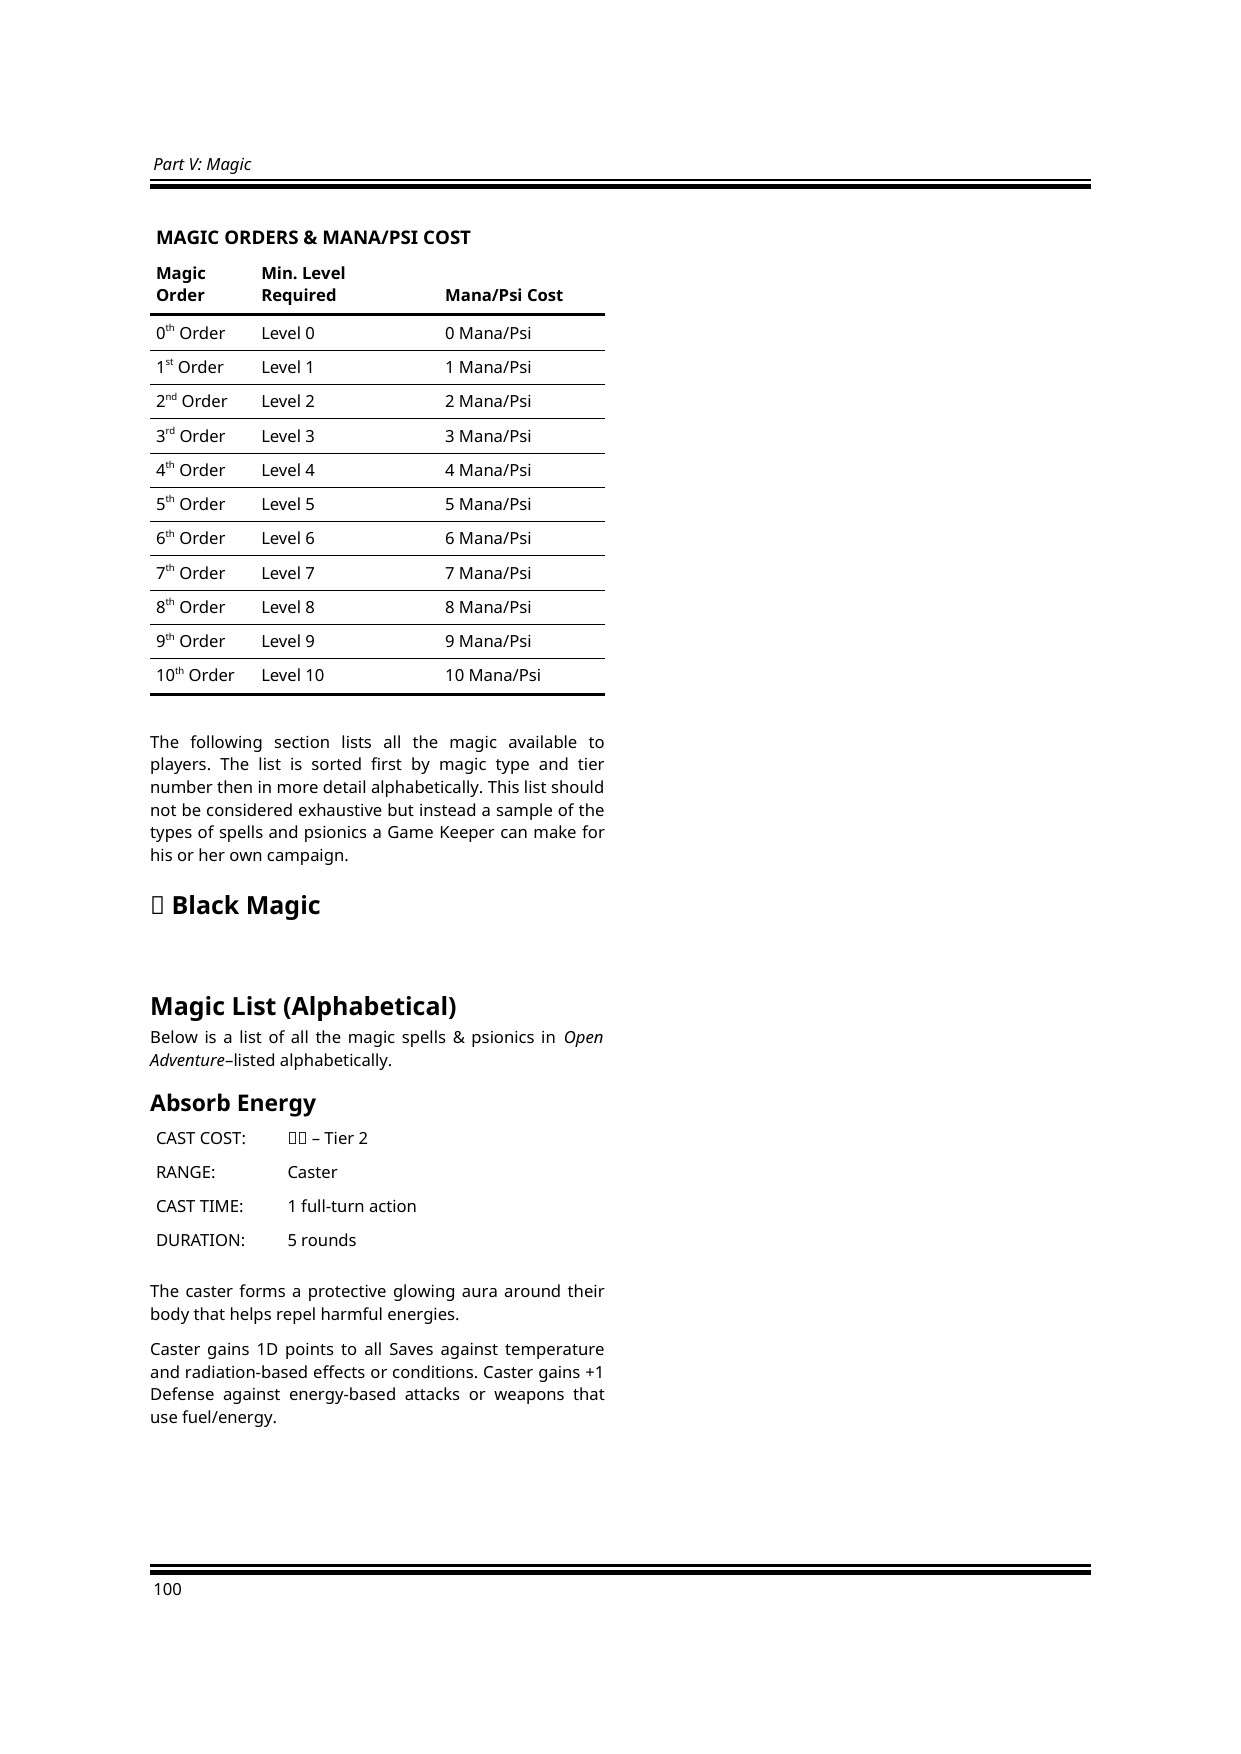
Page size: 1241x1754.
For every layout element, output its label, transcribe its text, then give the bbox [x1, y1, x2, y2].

table_cell Level 2 [255, 385, 439, 418]
table_cell Min. Level Required [255, 256, 439, 312]
table_cell 7th Order [150, 556, 255, 590]
table_cell Level 10 [255, 659, 439, 692]
table_cell 1 full-turn action [281, 1189, 605, 1223]
text The following section lists all the magic available to players. The list is sorted first by magic type and tier number then in more detail alphabetically. This list should not be considered exhaustive but instead a sample of the types of spells and psionics a Game Keeper can make for his or her own campaign. [150, 730, 605, 867]
table_cell 10 Mana/Psi [439, 659, 605, 692]
subtitle Magic List (Alphabetical) [150, 989, 605, 1023]
table_cell Level 6 [255, 522, 439, 555]
table_cell 4 Mana/Psi [439, 454, 605, 487]
table_cell 2 Mana/Psi [439, 385, 605, 418]
text Caster gains 1D points to all Saves against temperature and radiation-based effects or conditions. Caster gains +1 Defense against energy-based attacks or weapons that use fuel/energy. [150, 1337, 605, 1428]
table_cell 1st Order [150, 351, 255, 384]
table_cell 10th Order [150, 659, 255, 692]
table_cell Mana/Psi Cost [439, 256, 605, 312]
table_header CAST COST: [150, 1121, 281, 1155]
table_cell 0 Mana/Psi [439, 316, 605, 350]
table_cell 3 Mana/Psi [439, 419, 605, 453]
table_header Magic Orders & Mana/Psi Cost [150, 219, 605, 256]
text The caster forms a protective glowing aura around their body that helps repel harmful energies. [150, 1257, 605, 1326]
table_cell 1 Mana/Psi [439, 351, 605, 384]
text Absorb Energy [150, 1086, 605, 1118]
table_cell 4th Order [150, 454, 255, 487]
table_cell 2nd Order [150, 385, 255, 418]
table_cell Level 0 [255, 316, 439, 350]
table_cell 5th Order [150, 488, 255, 521]
table_cell 3rd Order [150, 419, 255, 453]
table_cell 9 Mana/Psi [439, 625, 605, 658]
table_cell Level 3 [255, 419, 439, 453]
table_cell CAST TIME: [150, 1189, 281, 1223]
text Below is a list of all the magic spells & psionics in Open Adventure–listed alphabetically. [150, 1026, 605, 1071]
table_cell 6 Mana/Psi [439, 522, 605, 555]
table_cell DURATION: [150, 1223, 281, 1257]
table_header  – Tier 2 [281, 1121, 605, 1155]
table_cell 5 rounds [281, 1223, 605, 1257]
table_cell Caster [281, 1155, 605, 1189]
table_cell Level 4 [255, 454, 439, 487]
table_cell 7 Mana/Psi [439, 556, 605, 590]
table_cell 5 Mana/Psi [439, 488, 605, 521]
table_cell Level 1 [255, 351, 439, 384]
table_cell Level 9 [255, 625, 439, 658]
table_cell Level 5 [255, 488, 439, 521]
table_cell Magic Order [150, 256, 255, 312]
table_cell Level 7 [255, 556, 439, 590]
table_cell RANGE: [150, 1155, 281, 1189]
table_cell 8 Mana/Psi [439, 591, 605, 624]
table_cell 0th Order [150, 316, 255, 350]
table_cell 6th Order [150, 522, 255, 555]
subtitle  Black Magic [150, 888, 605, 922]
table_cell 9th Order [150, 625, 255, 658]
table_cell Level 8 [255, 591, 439, 624]
table_cell 8th Order [150, 591, 255, 624]
